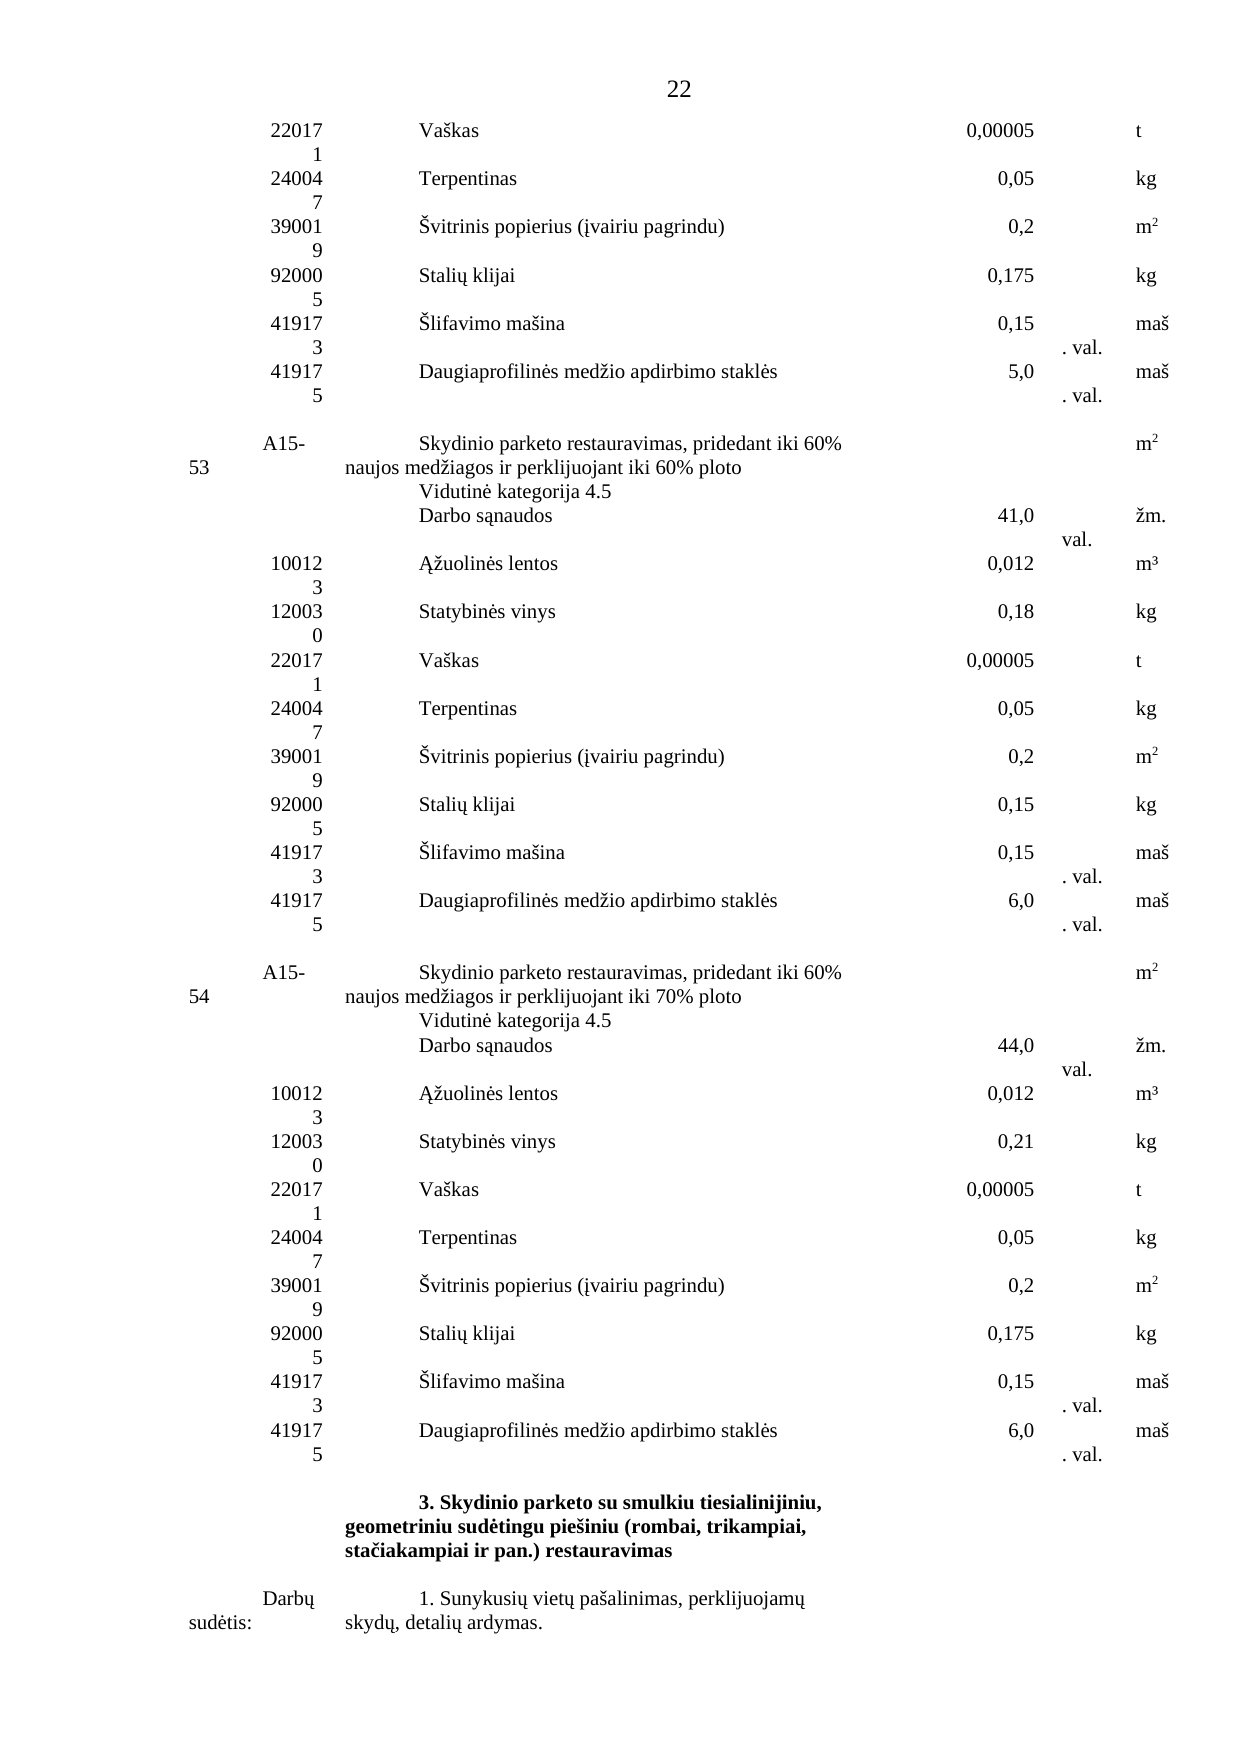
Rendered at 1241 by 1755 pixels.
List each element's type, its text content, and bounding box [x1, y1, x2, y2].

table_cell 6,0 [875, 888, 1050, 936]
table_cell [875, 936, 1050, 960]
table_cell Statybinės vinys [334, 599, 874, 647]
table_cell A15-54 [177, 960, 334, 1008]
table_cell kg [1050, 1129, 1181, 1177]
table_cell 419175 [177, 1418, 334, 1466]
table_cell kg [1050, 696, 1181, 744]
table_cell Skydinio parketo restauravimas, pridedant iki 60% naujos medžiagos ir perklijuojant iki 60% ploto [334, 431, 874, 479]
table_cell 0,00005 [875, 648, 1050, 696]
table_cell maš. val. [1050, 311, 1181, 359]
table_cell 920005 [177, 792, 334, 840]
table_cell Daugiaprofilinės medžio apdirbimo staklės [334, 1418, 874, 1466]
table_cell [1050, 1586, 1181, 1634]
table_cell Šlifavimo mašina [334, 840, 874, 888]
table_cell Vaškas [334, 648, 874, 696]
table_cell 0,18 [875, 599, 1050, 647]
table_cell 0,2 [875, 744, 1050, 792]
table_cell 0,00005 [875, 118, 1050, 166]
table_cell 220171 [177, 1177, 334, 1225]
table_cell 0,00005 [875, 1177, 1050, 1225]
table_cell 0,175 [875, 1321, 1050, 1369]
table_cell žm. val. [1050, 503, 1181, 551]
table_cell 920005 [177, 1321, 334, 1369]
table_cell 0,05 [875, 696, 1050, 744]
table_cell Vaškas [334, 118, 874, 166]
table_cell [875, 431, 1050, 479]
table_cell 240047 [177, 166, 334, 214]
table_cell [875, 479, 1050, 503]
table_cell Daugiaprofilinės medžio apdirbimo staklės [334, 359, 874, 407]
table_cell [334, 407, 874, 431]
table_cell 120030 [177, 1129, 334, 1177]
table_cell Terpentinas [334, 696, 874, 744]
table_cell Stalių klijai [334, 1321, 874, 1369]
table_cell Šlifavimo mašina [334, 311, 874, 359]
table_cell [177, 1490, 334, 1562]
table_cell 0,15 [875, 311, 1050, 359]
table_cell m2 [1050, 744, 1181, 792]
table_cell 100123 [177, 551, 334, 599]
table_cell [334, 1562, 874, 1586]
table_cell [875, 1586, 1050, 1634]
table_cell Skydinio parketo restauravimas, pridedant iki 60% naujos medžiagos ir perklijuojant iki 70% ploto [334, 960, 874, 1008]
table_cell 5,0 [875, 359, 1050, 407]
table_cell žm. val. [1050, 1033, 1181, 1081]
table_cell 44,0 [875, 1033, 1050, 1081]
table_cell 0,05 [875, 1225, 1050, 1273]
table_cell 920005 [177, 263, 334, 311]
table_cell 390019 [177, 744, 334, 792]
table_cell 0,2 [875, 1273, 1050, 1321]
table_cell [875, 1466, 1050, 1490]
table_cell kg [1050, 1321, 1181, 1369]
table_cell maš. val. [1050, 1418, 1181, 1466]
table_cell [1050, 1490, 1181, 1562]
table_cell 100123 [177, 1081, 334, 1129]
table_cell kg [1050, 599, 1181, 647]
table_cell 419175 [177, 888, 334, 936]
table_cell 6,0 [875, 1418, 1050, 1466]
table_cell Statybinės vinys [334, 1129, 874, 1177]
table_cell 120030 [177, 599, 334, 647]
table_cell [177, 479, 334, 503]
table_cell t [1050, 648, 1181, 696]
table_cell [177, 407, 334, 431]
table_cell 419173 [177, 840, 334, 888]
table_cell [334, 1466, 874, 1490]
table_cell 0,15 [875, 840, 1050, 888]
table_cell t [1050, 118, 1181, 166]
table_cell 0,15 [875, 792, 1050, 840]
table_cell 0,012 [875, 551, 1050, 599]
table_cell Šlifavimo mašina [334, 1369, 874, 1417]
table_cell [875, 960, 1050, 1008]
table_cell maš. val. [1050, 840, 1181, 888]
table_cell [177, 1009, 334, 1032]
table_cell [1050, 407, 1181, 431]
table_cell 0,05 [875, 166, 1050, 214]
table_cell Darbų sudėtis: [177, 1586, 334, 1634]
table_cell Darbo sąnaudos [334, 503, 874, 551]
table_cell 419173 [177, 311, 334, 359]
table_cell [1050, 936, 1181, 960]
table_cell Švitrinis popierius (įvairiu pagrindu) [334, 1273, 874, 1321]
table_cell maš. val. [1050, 1369, 1181, 1417]
table_cell [1050, 1562, 1181, 1586]
table_cell 3. Skydinio parketo su smulkiu tiesialinijiniu, geometriniu sudėtingu piešiniu (rombai, trikampiai, stačiakampiai ir pan.) restauravimas [334, 1490, 874, 1562]
table_cell Darbo sąnaudos [334, 1033, 874, 1081]
table_cell [334, 936, 874, 960]
table_cell m³ [1050, 1081, 1181, 1129]
table_cell A15-53 [177, 431, 334, 479]
table_cell [875, 407, 1050, 431]
table_cell 240047 [177, 696, 334, 744]
table_cell [1050, 1466, 1181, 1490]
table_cell t [1050, 1177, 1181, 1225]
table_cell Švitrinis popierius (įvairiu pagrindu) [334, 214, 874, 262]
table_cell Ąžuolinės lentos [334, 1081, 874, 1129]
table_cell Vidutinė kategorija 4.5 [334, 1009, 874, 1032]
table_cell Stalių klijai [334, 792, 874, 840]
table_cell 41,0 [875, 503, 1050, 551]
table_cell 0,2 [875, 214, 1050, 262]
table_cell maš. val. [1050, 888, 1181, 936]
table_cell m2 [1050, 431, 1181, 479]
table_cell [875, 1009, 1050, 1032]
table_cell 0,21 [875, 1129, 1050, 1177]
table_cell Vaškas [334, 1177, 874, 1225]
table_cell m2 [1050, 960, 1181, 1008]
table_cell [1050, 479, 1181, 503]
table_cell 1. Sunykusių vietų pašalinimas, perklijuojamų skydų, detalių ardymas. [334, 1586, 874, 1634]
table_cell 220171 [177, 648, 334, 696]
table_cell [1050, 1009, 1181, 1032]
table_cell 0,15 [875, 1369, 1050, 1417]
table_cell 390019 [177, 214, 334, 262]
table_cell [875, 1562, 1050, 1586]
table_cell Ąžuolinės lentos [334, 551, 874, 599]
table_cell kg [1050, 792, 1181, 840]
table_cell 240047 [177, 1225, 334, 1273]
table_cell 390019 [177, 1273, 334, 1321]
table_cell 0,012 [875, 1081, 1050, 1129]
table_cell [177, 936, 334, 960]
table_cell m2 [1050, 214, 1181, 262]
table_cell [177, 1033, 334, 1081]
table_cell Vidutinė kategorija 4.5 [334, 479, 874, 503]
table_cell Švitrinis popierius (įvairiu pagrindu) [334, 744, 874, 792]
table_cell Terpentinas [334, 166, 874, 214]
table_cell 419175 [177, 359, 334, 407]
table_cell kg [1050, 166, 1181, 214]
table_cell 419173 [177, 1369, 334, 1417]
table_cell kg [1050, 263, 1181, 311]
table_cell Stalių klijai [334, 263, 874, 311]
table_cell m³ [1050, 551, 1181, 599]
table_cell kg [1050, 1225, 1181, 1273]
table_cell 220171 [177, 118, 334, 166]
table_cell [177, 1562, 334, 1586]
table_cell [177, 1466, 334, 1490]
table_cell 0,175 [875, 263, 1050, 311]
table_cell Terpentinas [334, 1225, 874, 1273]
table_cell Daugiaprofilinės medžio apdirbimo staklės [334, 888, 874, 936]
table_cell m2 [1050, 1273, 1181, 1321]
table_cell [875, 1490, 1050, 1562]
table_cell maš. val. [1050, 359, 1181, 407]
table_cell [177, 503, 334, 551]
